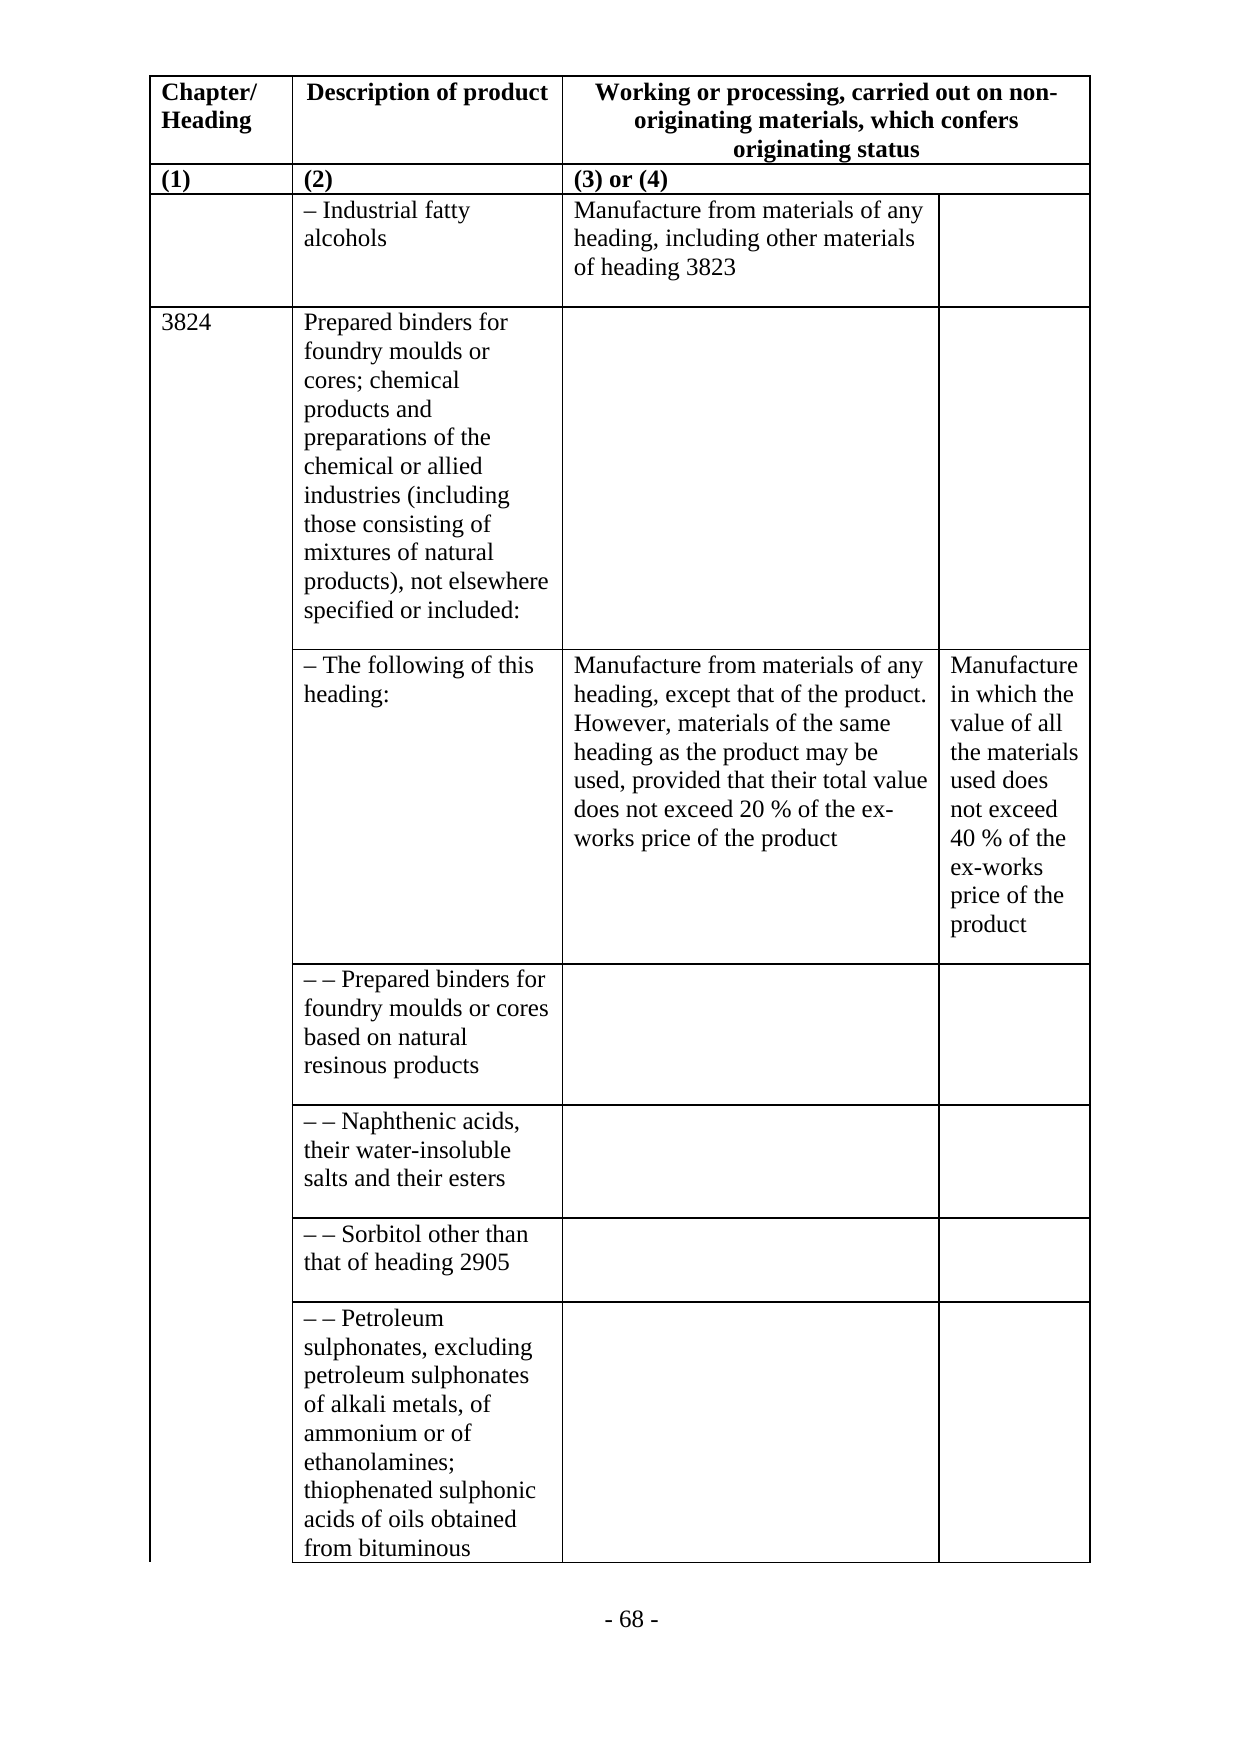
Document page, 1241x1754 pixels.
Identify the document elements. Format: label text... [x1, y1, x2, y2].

table_cell [940, 1219, 1089, 1301]
table_cell – – Petroleum sulphonates, excluding petroleum sulphonates of alkali metals, of ammonium or of ethanolamines; thiophenated sulphonic acids of oils obtained from bituminous [293, 1303, 562, 1562]
table_cell [940, 195, 1089, 306]
table_cell [563, 308, 938, 649]
table_header Description of product [293, 77, 562, 163]
table_cell [940, 1303, 1089, 1562]
table_cell – – Prepared binders for foundry moulds or cores based on natural resinous products [293, 965, 562, 1104]
table_cell 3824 [151, 308, 292, 649]
table_cell [151, 963, 292, 1104]
table_cell [563, 1106, 938, 1217]
table_cell [940, 965, 1089, 1104]
table_cell [151, 1217, 292, 1301]
table_cell (1) [151, 165, 292, 193]
table_cell – Industrial fatty alcohols [293, 195, 562, 306]
table_header Working or processing, carried out on non-originating materials, which confers originating status [563, 77, 1089, 163]
table_cell [151, 649, 292, 963]
table_cell – – Naphthenic acids, their water-insoluble salts and their esters [293, 1106, 562, 1217]
table_cell – – Sorbitol other than that of heading 2905 [293, 1219, 562, 1301]
table_cell [151, 1301, 292, 1562]
table_cell [940, 1106, 1089, 1217]
table_cell Manufacture from materials of any heading, including other materials of heading 3823 [563, 195, 938, 306]
table_header Chapter/ Heading [151, 77, 292, 163]
table_cell Manufacture from materials of any heading, except that of the product. However, materials of the same heading as the product may be used, provided that their total value does not exceed 20 % of the ex-works price of the product [563, 650, 938, 963]
table_cell – The following of this heading: [293, 650, 562, 963]
table_cell (2) [293, 165, 562, 193]
table_cell Prepared binders for foundry moulds or cores; chemical products and preparations of the chemical or allied industries (including those consisting of mixtures of natural products), not elsewhere specified or included: [293, 308, 562, 649]
table_cell [151, 195, 292, 306]
table_cell [563, 1219, 938, 1301]
table_cell [151, 1104, 292, 1217]
table_cell (3) or (4) [563, 165, 1089, 193]
table_cell Manufacture in which the value of all the materials used does not exceed 40 % of the ex-works price of the product [940, 650, 1089, 963]
table_cell [563, 1303, 938, 1562]
table_cell [940, 308, 1089, 649]
table_cell [563, 965, 938, 1104]
